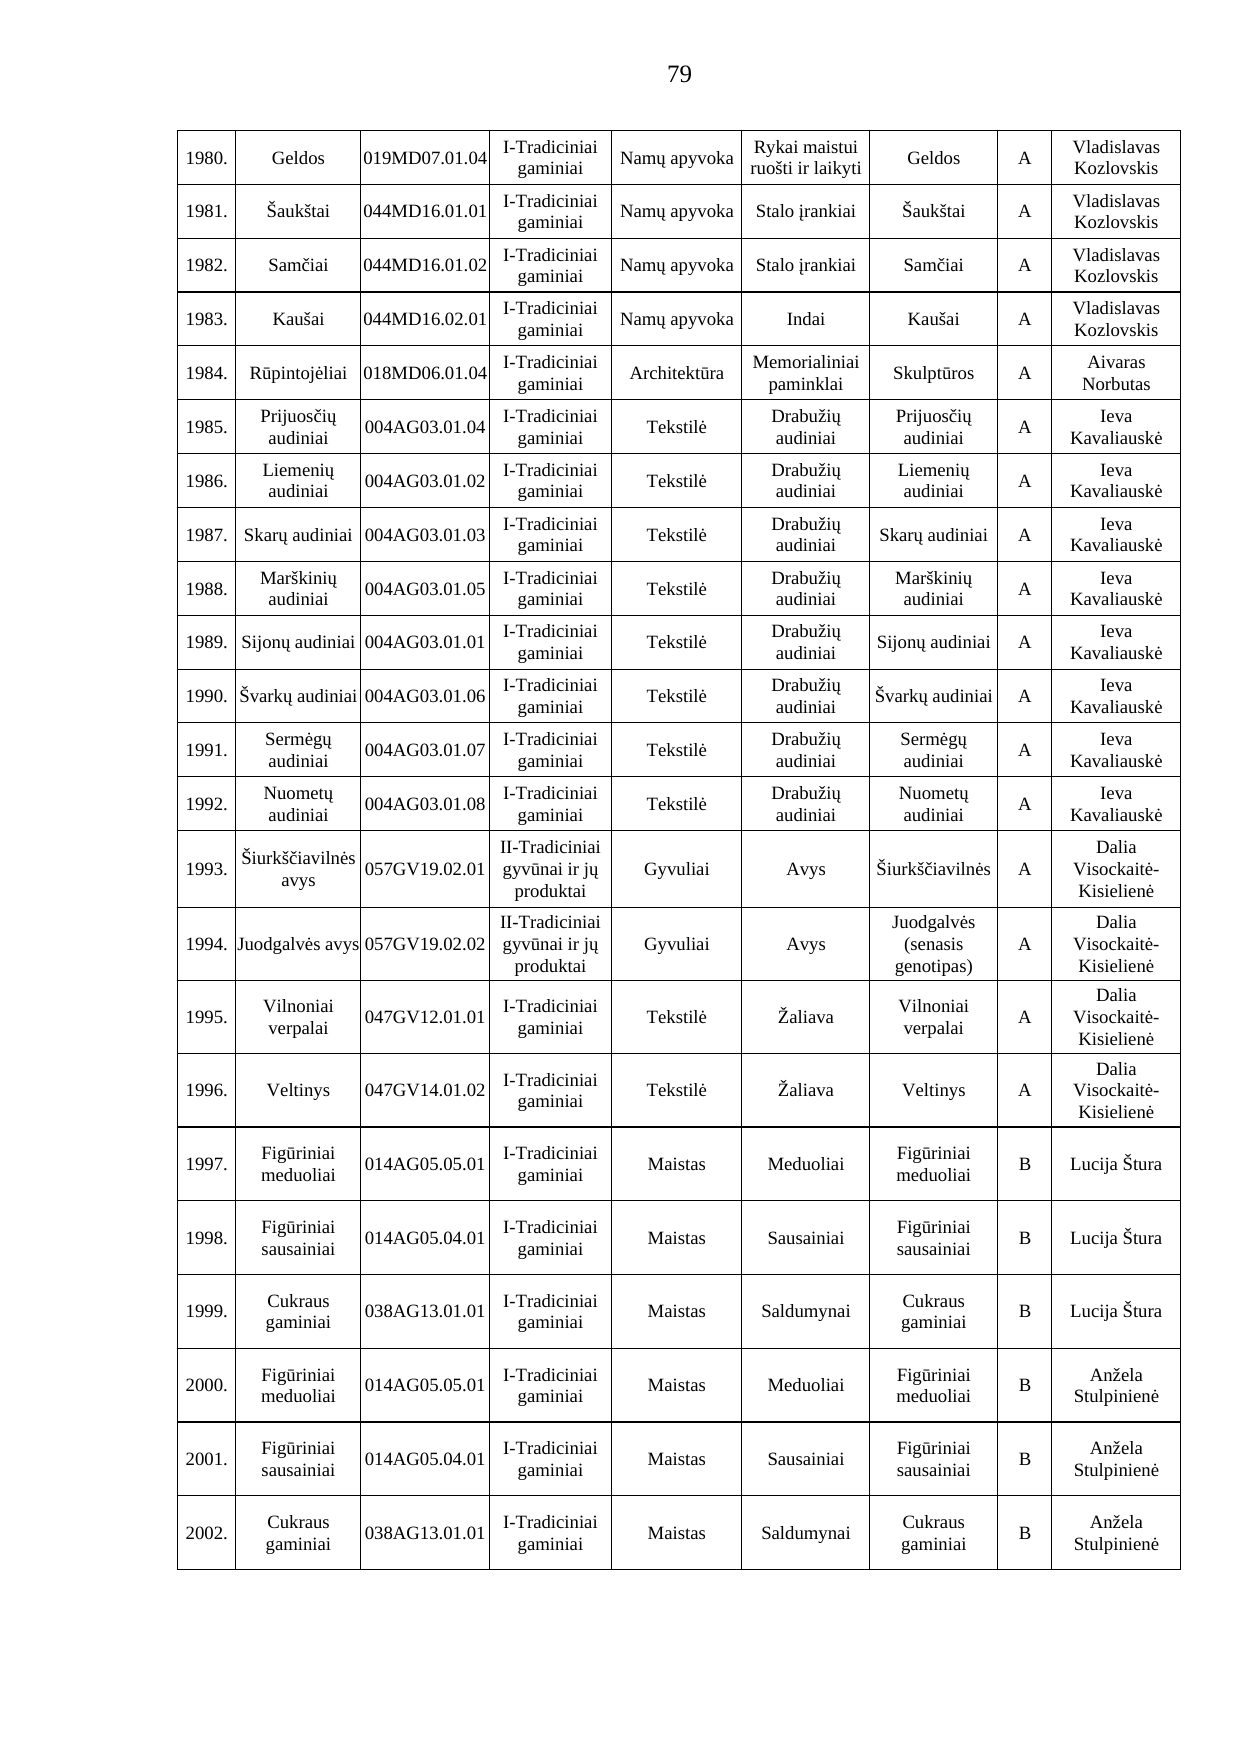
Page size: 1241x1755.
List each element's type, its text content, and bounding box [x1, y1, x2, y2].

table_cell Meduoliai [742, 1128, 869, 1200]
table_cell 1994. [178, 908, 235, 980]
table_cell I-Tradiciniai gaminiai [490, 346, 611, 399]
table_cell Gyvuliai [612, 908, 741, 980]
table_cell Figūriniai sausainiai [870, 1423, 997, 1495]
table_cell Dalia Visockaitė-Kisielienė [1052, 908, 1180, 980]
table_cell 1981. [178, 185, 235, 238]
table_cell Maistas [612, 1349, 741, 1421]
table_cell Prijuosčių audiniai [236, 400, 360, 453]
table_cell Skarų audiniai [236, 508, 360, 561]
table_cell Samčiai [236, 239, 360, 291]
table_cell Dalia Visockaitė-Kisielienė [1052, 831, 1180, 907]
table_cell Figūriniai sausainiai [870, 1201, 997, 1274]
table_cell Vladislavas Kozlovskis [1052, 131, 1180, 184]
table_cell 014AG05.04.01 [361, 1201, 489, 1274]
table_cell 057GV19.02.01 [361, 831, 489, 907]
table_cell I-Tradiciniai gaminiai [490, 1275, 611, 1348]
table_cell Memorialiniai paminklai [742, 346, 869, 399]
table_cell Kaušai [870, 293, 997, 345]
table_cell B [998, 1275, 1051, 1348]
table_cell Anžela Stulpinienė [1052, 1423, 1180, 1495]
table_cell Saldumynai [742, 1496, 869, 1569]
table_cell Saldumynai [742, 1275, 869, 1348]
table_cell 1984. [178, 346, 235, 399]
table_cell 004AG03.01.07 [361, 723, 489, 776]
table_cell II-Tradiciniai gyvūnai ir jų produktai [490, 908, 611, 980]
table_cell Liemenių audiniai [870, 454, 997, 507]
table_cell Tekstilė [612, 562, 741, 614]
table_cell Šaukštai [236, 185, 360, 238]
table_cell Nuometų audiniai [236, 777, 360, 830]
table_cell Ieva Kavaliauskė [1052, 777, 1180, 830]
table_cell 1996. [178, 1054, 235, 1126]
table_cell I-Tradiciniai gaminiai [490, 1496, 611, 1569]
table_cell Sausainiai [742, 1201, 869, 1274]
table_cell Anžela Stulpinienė [1052, 1496, 1180, 1569]
table_cell Architektūra [612, 346, 741, 399]
table_cell A [998, 454, 1051, 507]
table_cell Lucija Štura [1052, 1275, 1180, 1348]
table_cell I-Tradiciniai gaminiai [490, 239, 611, 291]
table_cell 1980. [178, 131, 235, 184]
table_cell Veltinys [870, 1054, 997, 1126]
table_cell Tekstilė [612, 454, 741, 507]
table_cell 1982. [178, 239, 235, 291]
table_cell Juodgalvės (senasis genotipas) [870, 908, 997, 980]
table_cell A [998, 346, 1051, 399]
table_cell Tekstilė [612, 670, 741, 722]
table_cell Avys [742, 908, 869, 980]
table_cell Tekstilė [612, 508, 741, 561]
table_cell Prijuosčių audiniai [870, 400, 997, 453]
table_cell 004AG03.01.06 [361, 670, 489, 722]
table_cell Gyvuliai [612, 831, 741, 907]
table_cell Rūpintojėliai [236, 346, 360, 399]
table_cell I-Tradiciniai gaminiai [490, 562, 611, 614]
table_cell Drabužių audiniai [742, 670, 869, 722]
table_cell Tekstilė [612, 1054, 741, 1126]
table_cell B [998, 1128, 1051, 1200]
table_cell A [998, 1054, 1051, 1126]
table_cell Veltinys [236, 1054, 360, 1126]
table_cell 1983. [178, 293, 235, 345]
table_cell B [998, 1201, 1051, 1274]
table_cell Vilnoniai verpalai [236, 981, 360, 1053]
table_cell A [998, 562, 1051, 614]
table_cell Tekstilė [612, 616, 741, 668]
table_cell Meduoliai [742, 1349, 869, 1421]
table_cell 014AG05.04.01 [361, 1423, 489, 1495]
table_cell 004AG03.01.08 [361, 777, 489, 830]
table_cell A [998, 400, 1051, 453]
table_cell 044MD16.01.01 [361, 185, 489, 238]
table_cell Namų apyvoka [612, 239, 741, 291]
table_cell Namų apyvoka [612, 131, 741, 184]
table_cell A [998, 831, 1051, 907]
table_cell Figūriniai meduoliai [236, 1349, 360, 1421]
table_cell A [998, 508, 1051, 561]
table_cell Geldos [236, 131, 360, 184]
table_cell I-Tradiciniai gaminiai [490, 981, 611, 1053]
table_cell Rykai maistui ruošti ir laikyti [742, 131, 869, 184]
table_cell 2002. [178, 1496, 235, 1569]
table_cell A [998, 981, 1051, 1053]
table_cell Sermėgų audiniai [236, 723, 360, 776]
table_cell Cukraus gaminiai [236, 1496, 360, 1569]
table_cell Sermėgų audiniai [870, 723, 997, 776]
table_cell Žaliava [742, 981, 869, 1053]
table_cell Ieva Kavaliauskė [1052, 562, 1180, 614]
table_cell Šaukštai [870, 185, 997, 238]
table_cell 1990. [178, 670, 235, 722]
table_cell A [998, 239, 1051, 291]
table_cell Sijonų audiniai [236, 616, 360, 668]
table_cell I-Tradiciniai gaminiai [490, 400, 611, 453]
table_cell Vladislavas Kozlovskis [1052, 239, 1180, 291]
table_cell Švarkų audiniai [236, 670, 360, 722]
table_cell Dalia Visockaitė-Kisielienė [1052, 981, 1180, 1053]
table_cell 044MD16.01.02 [361, 239, 489, 291]
table_cell Maistas [612, 1423, 741, 1495]
table_cell 1988. [178, 562, 235, 614]
table_cell Marškinių audiniai [236, 562, 360, 614]
table_cell 014AG05.05.01 [361, 1349, 489, 1421]
table_cell Figūriniai sausainiai [236, 1201, 360, 1274]
table_cell Vladislavas Kozlovskis [1052, 293, 1180, 345]
table_cell A [998, 670, 1051, 722]
table_cell Sijonų audiniai [870, 616, 997, 668]
table_cell Samčiai [870, 239, 997, 291]
table_cell Anžela Stulpinienė [1052, 1349, 1180, 1421]
table_cell 2000. [178, 1349, 235, 1421]
table_cell Lucija Štura [1052, 1128, 1180, 1200]
table_cell 047GV12.01.01 [361, 981, 489, 1053]
table_cell Ieva Kavaliauskė [1052, 508, 1180, 561]
table_cell I-Tradiciniai gaminiai [490, 1201, 611, 1274]
table_cell Maistas [612, 1201, 741, 1274]
table_cell Šiurkščiavilnės [870, 831, 997, 907]
table_cell Sausainiai [742, 1423, 869, 1495]
table_cell I-Tradiciniai gaminiai [490, 670, 611, 722]
table_cell Namų apyvoka [612, 185, 741, 238]
table_cell Tekstilė [612, 981, 741, 1053]
table_cell 004AG03.01.02 [361, 454, 489, 507]
table_cell A [998, 723, 1051, 776]
table_cell 057GV19.02.02 [361, 908, 489, 980]
table_cell Juodgalvės avys [236, 908, 360, 980]
table_cell I-Tradiciniai gaminiai [490, 723, 611, 776]
table_cell Ieva Kavaliauskė [1052, 454, 1180, 507]
table_cell Cukraus gaminiai [870, 1275, 997, 1348]
table_cell A [998, 131, 1051, 184]
table_cell I-Tradiciniai gaminiai [490, 508, 611, 561]
table_cell Kaušai [236, 293, 360, 345]
table_cell 038AG13.01.01 [361, 1275, 489, 1348]
table_cell 004AG03.01.04 [361, 400, 489, 453]
table_cell 1999. [178, 1275, 235, 1348]
table_cell I-Tradiciniai gaminiai [490, 1054, 611, 1126]
table_cell Drabužių audiniai [742, 454, 869, 507]
table_cell 1987. [178, 508, 235, 561]
table_cell Cukraus gaminiai [236, 1275, 360, 1348]
table_cell Marškinių audiniai [870, 562, 997, 614]
table_cell Skarų audiniai [870, 508, 997, 561]
table_cell 1998. [178, 1201, 235, 1274]
table_cell 1989. [178, 616, 235, 668]
table_cell Figūriniai meduoliai [236, 1128, 360, 1200]
table_cell 004AG03.01.05 [361, 562, 489, 614]
table_cell B [998, 1423, 1051, 1495]
table_cell Lucija Štura [1052, 1201, 1180, 1274]
table_cell Nuometų audiniai [870, 777, 997, 830]
table_cell Liemenių audiniai [236, 454, 360, 507]
table_cell Šiurkščiavilnės avys [236, 831, 360, 907]
table_cell Ieva Kavaliauskė [1052, 670, 1180, 722]
table_cell Namų apyvoka [612, 293, 741, 345]
table_cell 044MD16.02.01 [361, 293, 489, 345]
table_cell I-Tradiciniai gaminiai [490, 185, 611, 238]
table_cell 047GV14.01.02 [361, 1054, 489, 1126]
table_cell Vilnoniai verpalai [870, 981, 997, 1053]
table_cell Stalo įrankiai [742, 185, 869, 238]
table_cell Geldos [870, 131, 997, 184]
table_cell Drabužių audiniai [742, 616, 869, 668]
table_cell B [998, 1496, 1051, 1569]
table_cell I-Tradiciniai gaminiai [490, 1349, 611, 1421]
table_cell Ieva Kavaliauskė [1052, 616, 1180, 668]
table_cell Drabužių audiniai [742, 400, 869, 453]
table_cell II-Tradiciniai gyvūnai ir jų produktai [490, 831, 611, 907]
table_cell A [998, 777, 1051, 830]
table_cell 1995. [178, 981, 235, 1053]
table_cell 1993. [178, 831, 235, 907]
table_cell 019MD07.01.04 [361, 131, 489, 184]
table_cell Figūriniai meduoliai [870, 1349, 997, 1421]
table_cell I-Tradiciniai gaminiai [490, 131, 611, 184]
table_cell Dalia Visockaitė-Kisielienė [1052, 1054, 1180, 1126]
table_cell 1997. [178, 1128, 235, 1200]
table_cell Maistas [612, 1496, 741, 1569]
table_cell 1991. [178, 723, 235, 776]
table_cell Cukraus gaminiai [870, 1496, 997, 1569]
table_cell 2001. [178, 1423, 235, 1495]
table_cell 1992. [178, 777, 235, 830]
table_cell A [998, 185, 1051, 238]
table_cell Ieva Kavaliauskė [1052, 400, 1180, 453]
table_cell Figūriniai sausainiai [236, 1423, 360, 1495]
table_cell Drabužių audiniai [742, 777, 869, 830]
table_cell I-Tradiciniai gaminiai [490, 454, 611, 507]
table_cell I-Tradiciniai gaminiai [490, 777, 611, 830]
table_cell Ieva Kavaliauskė [1052, 723, 1180, 776]
table_cell I-Tradiciniai gaminiai [490, 293, 611, 345]
table_cell 1985. [178, 400, 235, 453]
table_cell B [998, 1349, 1051, 1421]
table_cell Tekstilė [612, 777, 741, 830]
table_cell 004AG03.01.03 [361, 508, 489, 561]
table_cell Tekstilė [612, 400, 741, 453]
table_cell Maistas [612, 1128, 741, 1200]
table_cell Drabužių audiniai [742, 723, 869, 776]
table_cell Drabužių audiniai [742, 562, 869, 614]
table_cell Švarkų audiniai [870, 670, 997, 722]
table_cell Žaliava [742, 1054, 869, 1126]
table_cell Drabužių audiniai [742, 508, 869, 561]
table_cell Vladislavas Kozlovskis [1052, 185, 1180, 238]
table_cell A [998, 908, 1051, 980]
table_cell Tekstilė [612, 723, 741, 776]
table_cell Stalo įrankiai [742, 239, 869, 291]
table_cell 014AG05.05.01 [361, 1128, 489, 1200]
table_cell I-Tradiciniai gaminiai [490, 1423, 611, 1495]
table_cell Aivaras Norbutas [1052, 346, 1180, 399]
table_cell A [998, 293, 1051, 345]
table_cell Maistas [612, 1275, 741, 1348]
table_cell 018MD06.01.04 [361, 346, 489, 399]
table_cell Indai [742, 293, 869, 345]
table_cell 004AG03.01.01 [361, 616, 489, 668]
table_cell I-Tradiciniai gaminiai [490, 616, 611, 668]
table_cell Avys [742, 831, 869, 907]
table_cell I-Tradiciniai gaminiai [490, 1128, 611, 1200]
table_cell 1986. [178, 454, 235, 507]
table_cell Figūriniai meduoliai [870, 1128, 997, 1200]
table_cell 038AG13.01.01 [361, 1496, 489, 1569]
table_cell Skulptūros [870, 346, 997, 399]
table_cell A [998, 616, 1051, 668]
